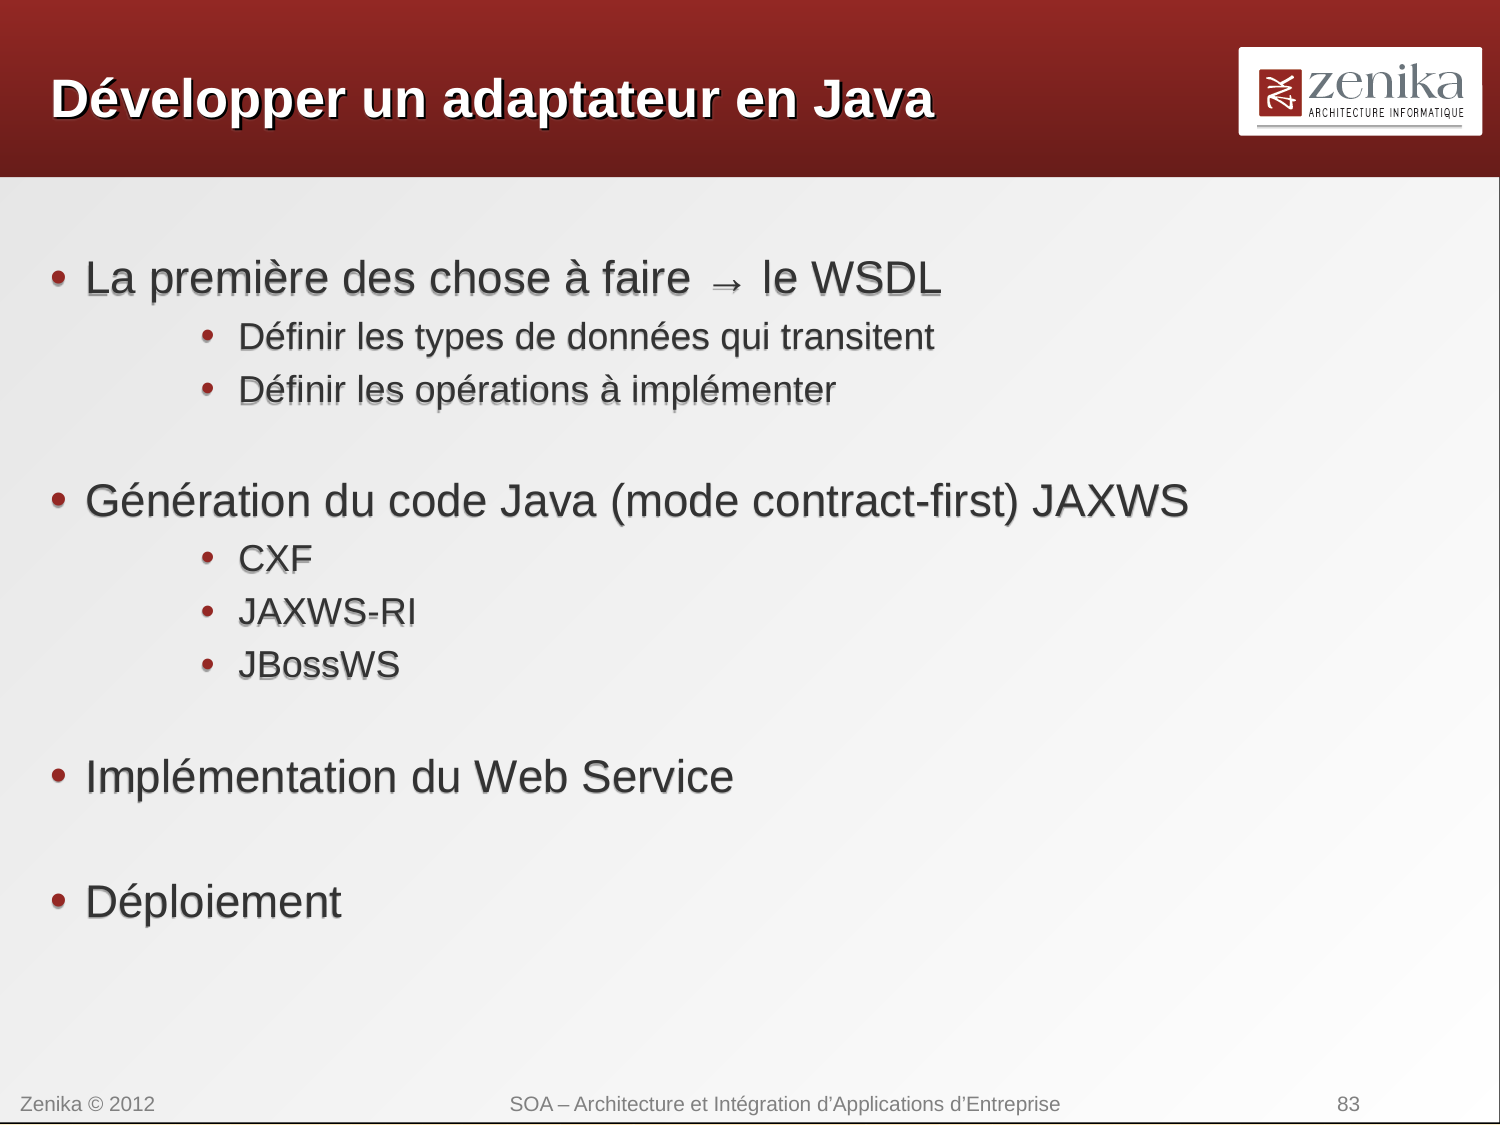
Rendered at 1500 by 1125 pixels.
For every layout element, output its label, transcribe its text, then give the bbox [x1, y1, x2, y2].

title Développer un adaptateur en Java [50, 22, 1206, 172]
subtitle La première des chose à faire → le WSDL Définir les types de données qui transitent Définir les opérations à implémenter Génération du code Java (mode contract-first) JAXWS CXF JAXWS-RI JBossWS Implémentation du Web Service Déploiement [50, 249, 1435, 1079]
